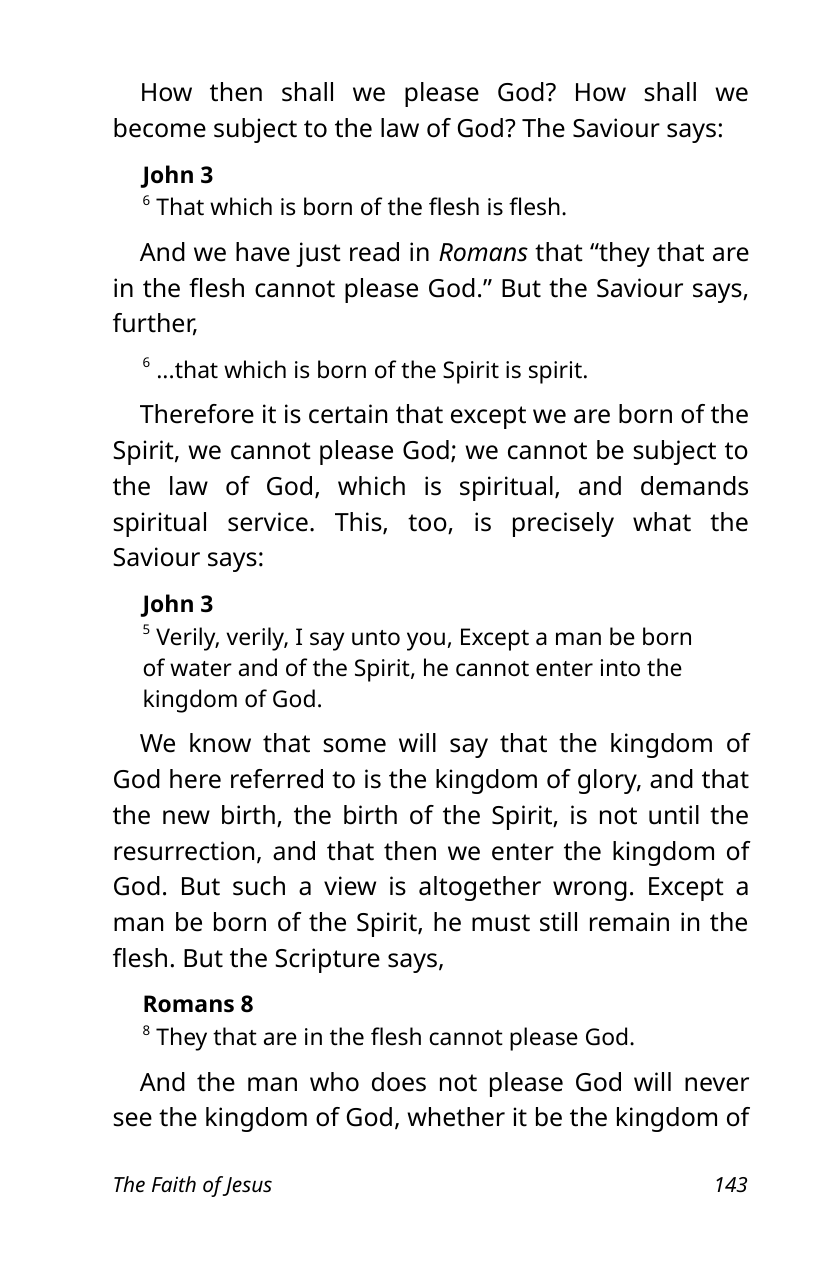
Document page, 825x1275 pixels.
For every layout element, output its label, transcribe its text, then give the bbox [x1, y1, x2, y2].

text We know that some will say that the kingdom of God here referred to is the kingdom of glory, and that the new birth, the birth of the Spirit, is not until the resurrection, and that then we enter the kingdom of God. But such a view is altogether wrong. Except a man be born of the Spirit, he must still remain in the flesh. But the Scripture says, [112, 726, 750, 974]
text John 3 [142, 588, 750, 619]
text And the man who does not please God will never see the kingdom of God, whether it be the kingdom of [112, 1064, 750, 1134]
text Therefore it is certain that except we are born of the Spirit, we cannot please God; we cannot be subject to the law of God, which is spiritual, and demands spiritual service. This, too, is precisely what the Saviour says: [112, 397, 750, 574]
text And we have just read in Romans that “they that are in the flesh cannot please God.” But the Saviour says, further, [112, 234, 750, 340]
text 8 They that are in the flesh cannot please God. [142, 1021, 720, 1052]
text How then shall we please God? How shall we become subject to the law of God? The Saviour says: [112, 75, 750, 145]
text John 3 [142, 158, 750, 190]
text Romans 8 [142, 988, 750, 1019]
text 6 That which is born of the flesh is flesh. [142, 191, 720, 222]
text 5 Verily, verily, I say unto you, Except a man be born of water and of the Spirit, he cannot enter into the kingdom of God. [142, 620, 720, 714]
text 6 ...that which is born of the Spirit is spirit. [142, 354, 720, 385]
